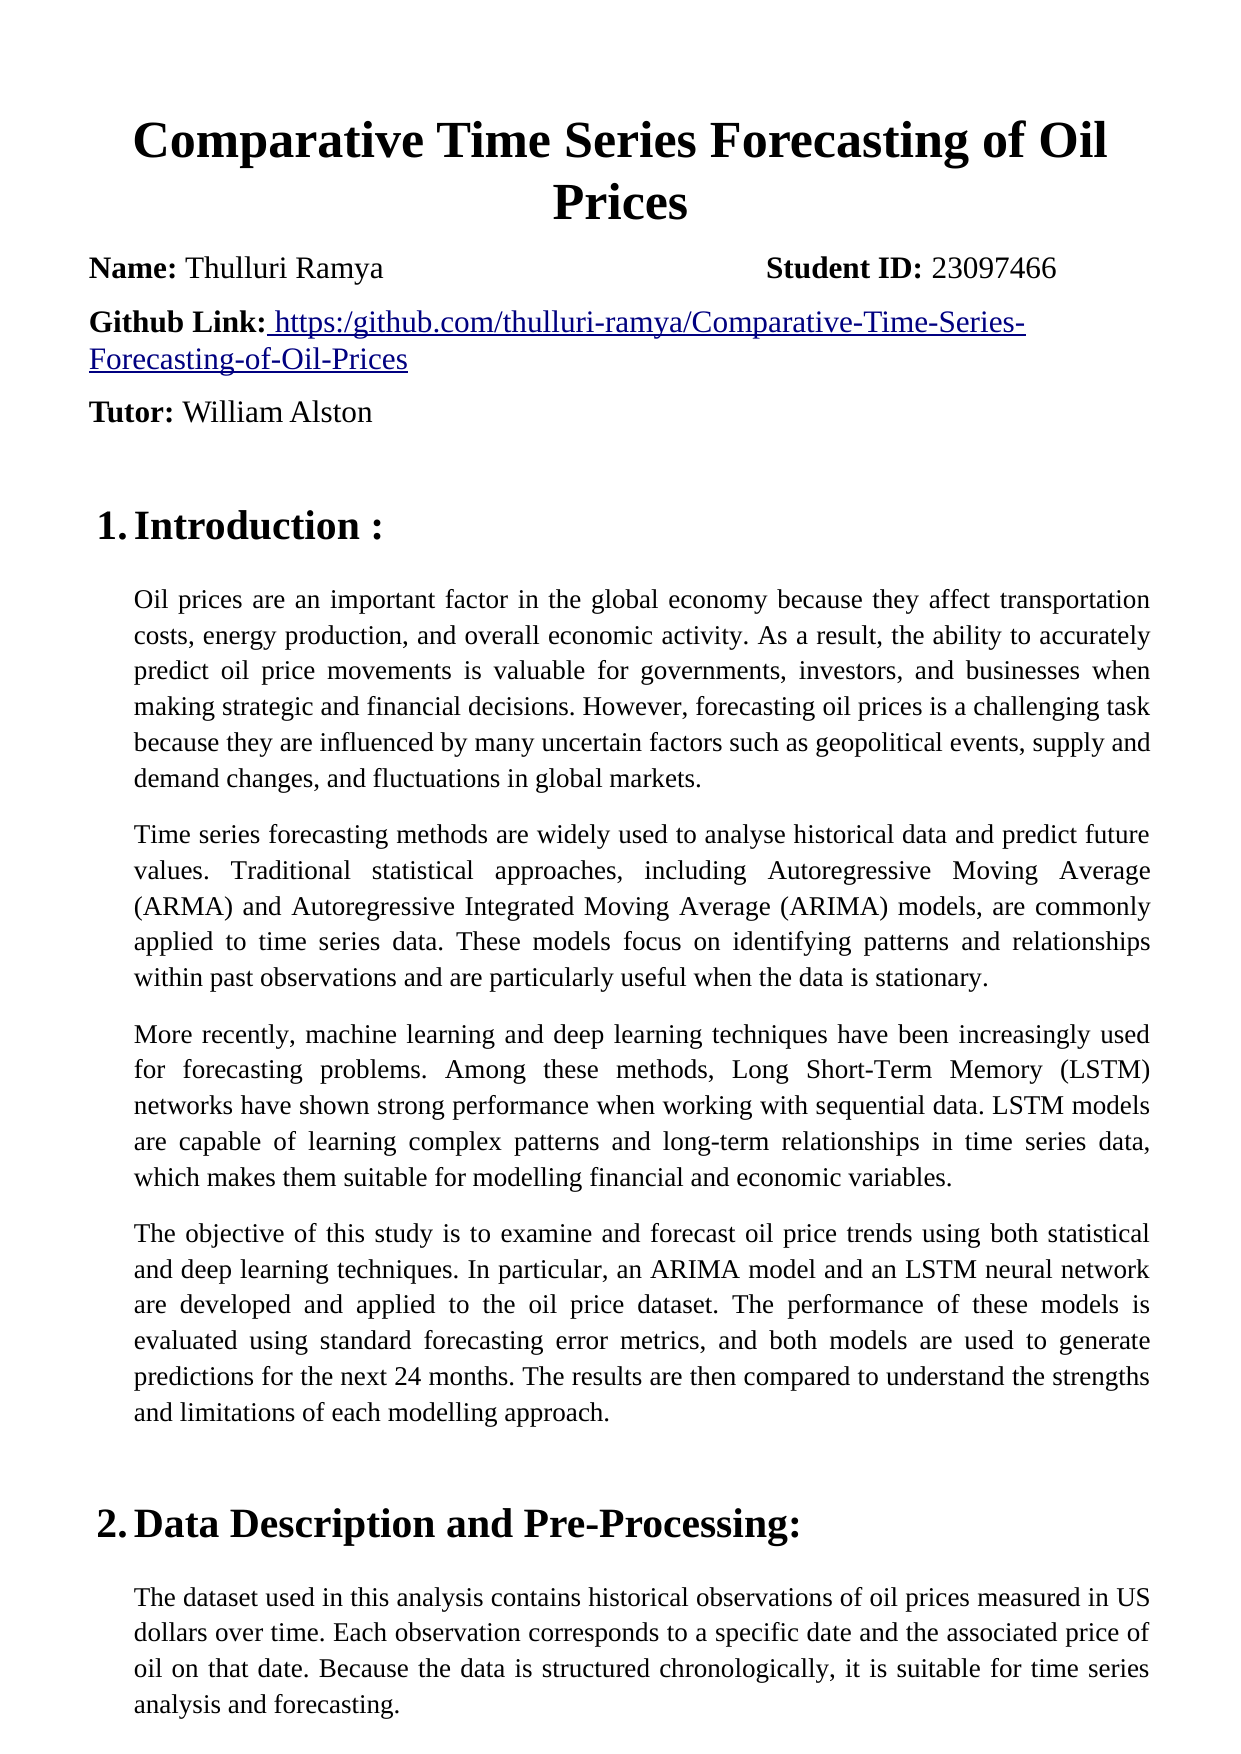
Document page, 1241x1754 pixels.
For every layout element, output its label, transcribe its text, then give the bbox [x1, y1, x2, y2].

list Data Description and Pre-Processing: [96, 1498, 1152, 1546]
list Introduction : [96, 501, 1152, 549]
text Tutor: William Alston [89, 393, 1152, 429]
text Name: Thulluri Ramya Student ID: 23097466 [89, 249, 1152, 285]
text Time series forecasting methods are widely used to analyse historical data and predict future values. Traditional statistical approaches, including Autoregressive Moving Average (ARMA) and Autoregressive Integrated Moving Average (ARIMA) models, are commonly applied to time series data. These models focus on identifying patterns and relationships within past observations and are particularly useful when the data is stationary. [134, 818, 1152, 992]
text Oil prices are an important factor in the global economy because they affect transportation costs, energy production, and overall economic activity. As a result, the ability to accurately predict oil price movements is valuable for governments, investors, and businesses when making strategic and financial decisions. However, forecasting oil prices is a challenging task because they are influenced by many uncertain factors such as geopolitical events, supply and demand changes, and fluctuations in global markets. [134, 583, 1152, 793]
text The objective of this study is to examine and forecast oil price trends using both statistical and deep learning techniques. In particular, an ARIMA model and an LSTM neural network are developed and applied to the oil price dataset. The performance of these models is evaluated using standard forecasting error metrics, and both models are used to generate predictions for the next 24 months. The results are then compared to understand the strengths and limitations of each modelling approach. [134, 1217, 1152, 1427]
text Comparative Time Series Forecasting of Oil Prices [89, 109, 1152, 231]
text Github Link: https:/github.com/thulluri-ramya/Comparative-Time-Series-Forecasting-of-Oil-Prices [89, 303, 1152, 376]
text More recently, machine learning and deep learning techniques have been increasingly used for forecasting problems. Among these methods, Long Short-Term Memory (LSTM) networks have shown strong performance when working with sequential data. LSTM models are capable of learning complex patterns and long-term relationships in time series data, which makes them suitable for modelling financial and economic variables. [134, 1018, 1152, 1192]
text The dataset used in this analysis contains historical observations of oil prices measured in US dollars over time. Each observation corresponds to a specific date and the associated price of oil on that date. Because the data is structured chronologically, it is suitable for time series analysis and forecasting. [134, 1581, 1152, 1719]
